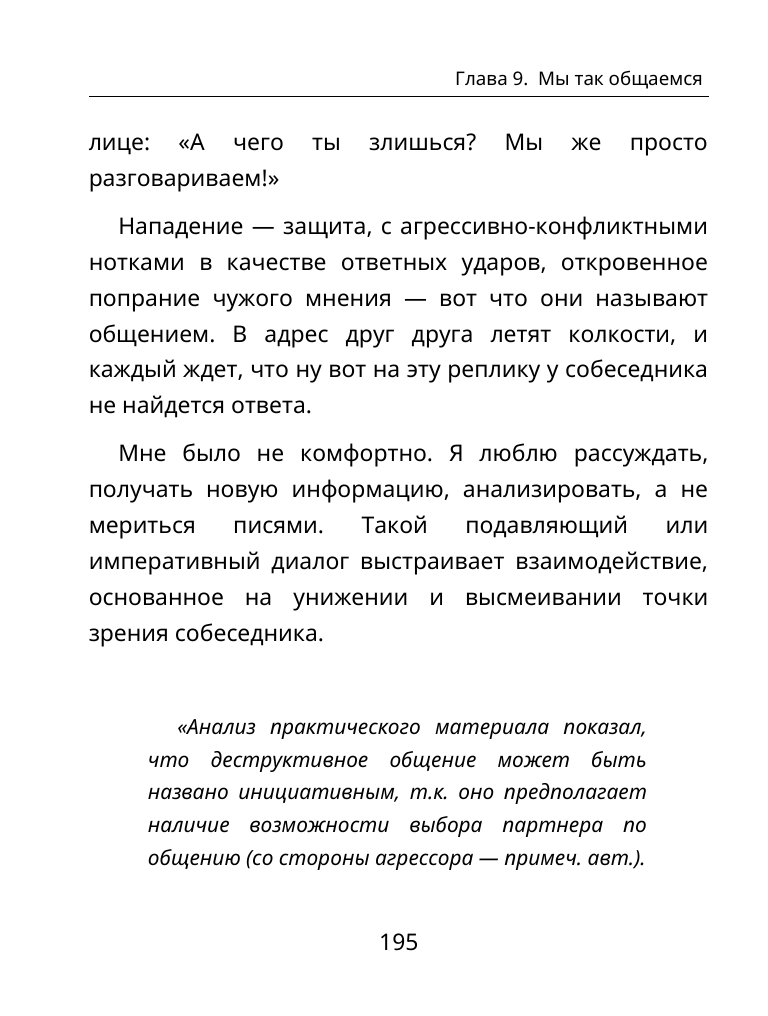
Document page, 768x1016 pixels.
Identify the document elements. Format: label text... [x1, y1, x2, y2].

text Мне было не комфортно. Я люблю рассуждать, получать новую информацию, анализировать, а не мериться писями. Такой подавляющий или императивный диалог выстраивает взаимодействие, основанное на унижении и высмеивании точки зрения собеседника. [88, 437, 709, 648]
text Нападение — защита, с агрессивно-конфликтными нотками в качестве ответных ударов, откровенное попрание чужого мнения — вот что они называют общением. В адрес друг друга летят колкости, и каждый ждет, что ну вот на эту реплику у собеседника не найдется ответа. [88, 210, 709, 421]
text лице: «А чего ты злишься? Мы же просто разговариваем!» [88, 126, 709, 193]
text «Анализ практического материала показал, что деструктивное общение может быть названо инициативным, т.к. оно предполагает наличие возможности выбора партнера по общению (со стороны агрессора — примеч. авт.). [148, 712, 649, 871]
